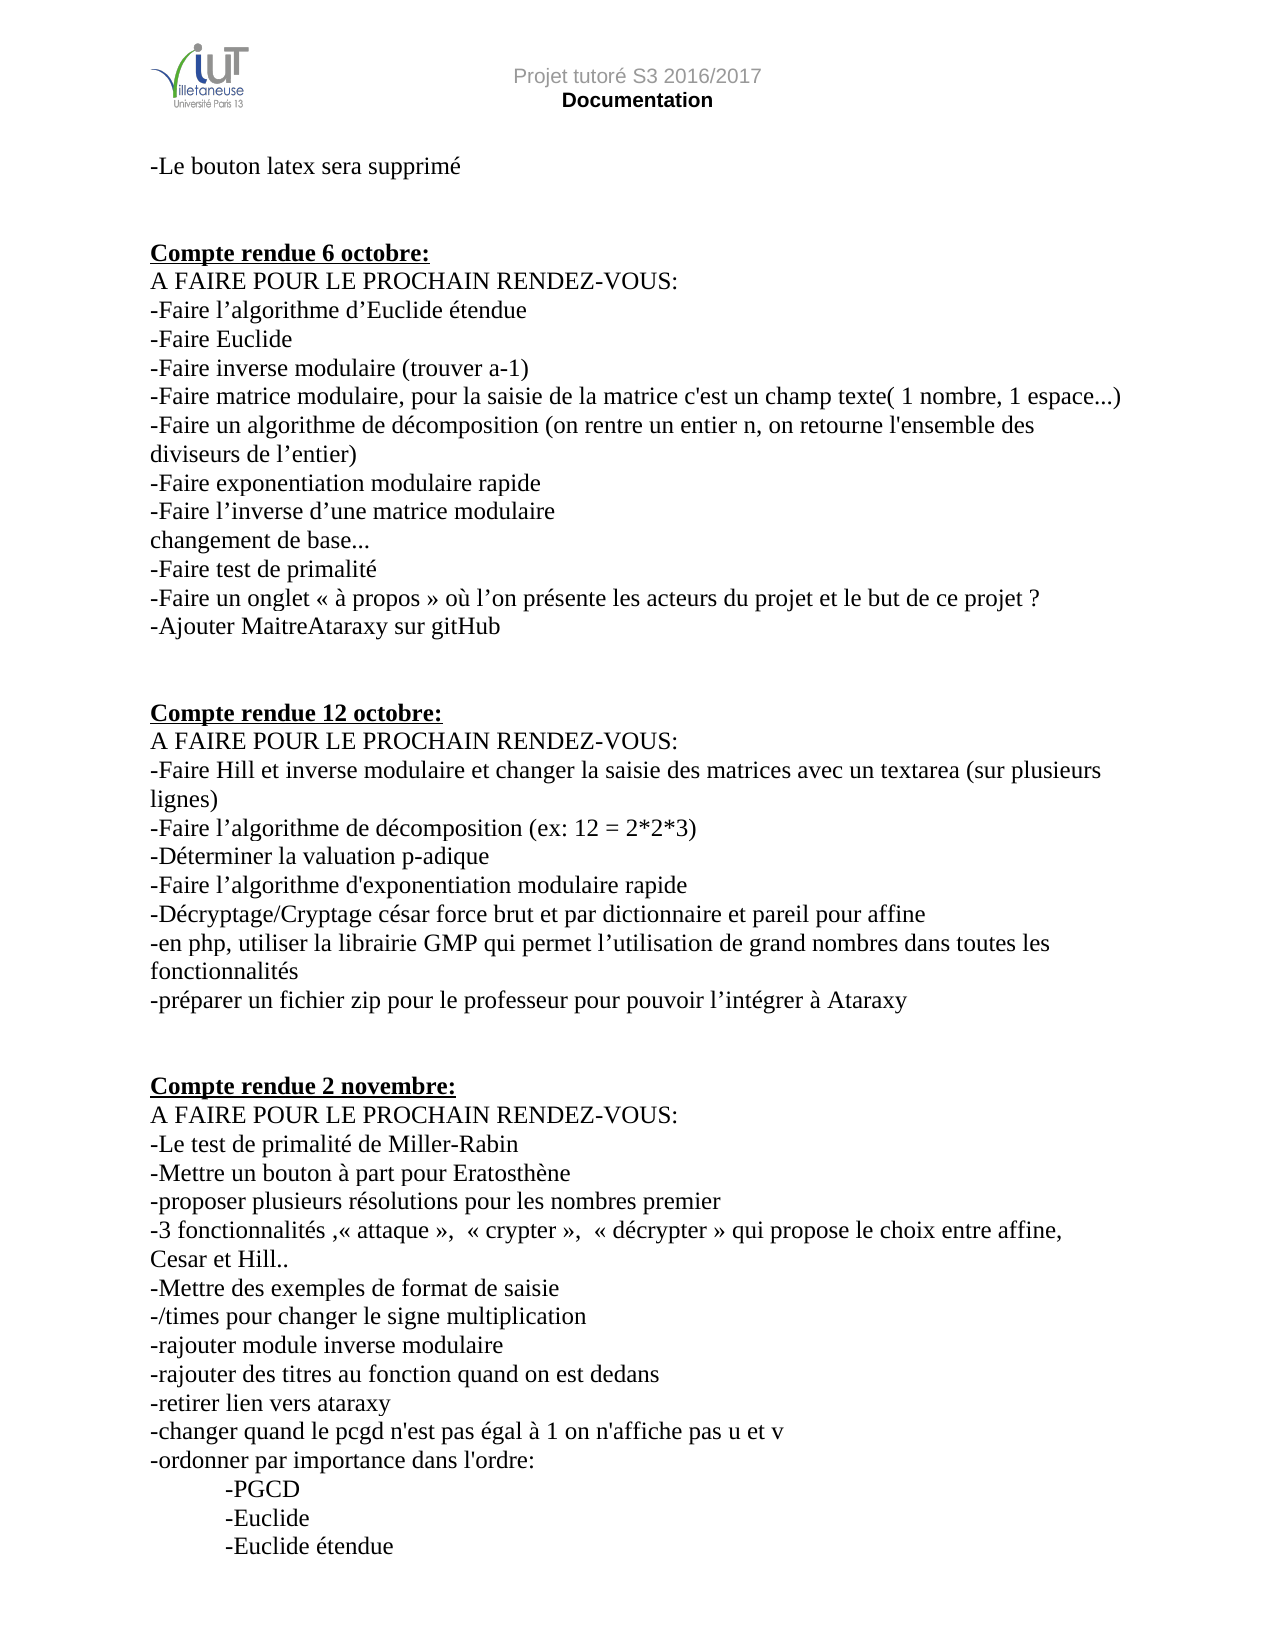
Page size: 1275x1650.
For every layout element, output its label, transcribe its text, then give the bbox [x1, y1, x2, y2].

text Compte rendue 2 novembre: [150, 1071, 1125, 1100]
text -rajouter des titres au fonction quand on est dedans [150, 1359, 1125, 1388]
text -Faire matrice modulaire, pour la saisie de la matrice c'est un champ texte( 1 nombre, 1 espace...) [150, 381, 1125, 410]
text -Faire Euclide [150, 324, 1125, 353]
picture [150, 35, 249, 122]
text -PGCD [150, 1474, 1125, 1503]
text -Faire un algorithme de décomposition (on rentre un entier n, on retourne l'ensemble des diviseurs de l’entier) [150, 410, 1125, 468]
text -en php, utiliser la librairie GMP qui permet l’utilisation de grand nombres dans toutes les fonctionnalités [150, 928, 1125, 985]
text -Euclide [150, 1503, 1125, 1531]
text -Faire l’algorithme de décomposition (ex: 12 = 2*2*3) [150, 813, 1125, 841]
text -/times pour changer le signe multiplication [150, 1301, 1125, 1330]
text -Mettre des exemples de format de saisie [150, 1273, 1125, 1301]
text -Faire Hill et inverse modulaire et changer la saisie des matrices avec un textarea (sur plusieurs lignes) [150, 755, 1125, 813]
text -Faire l’inverse d’une matrice modulaire [150, 496, 1125, 525]
text -Faire l’algorithme d'exponentiation modulaire rapide [150, 870, 1125, 899]
text -Faire l’algorithme d’Euclide étendue [150, 295, 1125, 324]
text -Le test de primalité de Miller-Rabin [150, 1129, 1125, 1158]
text -Faire inverse modulaire (trouver a-1) [150, 353, 1125, 381]
text -changer quand le pcgd n'est pas égal à 1 on n'affiche pas u et v [150, 1416, 1125, 1445]
text -Déterminer la valuation p-adique [150, 841, 1125, 870]
text -Faire test de primalité [150, 554, 1125, 583]
text -proposer plusieurs résolutions pour les nombres premier [150, 1186, 1125, 1215]
text -Euclide étendue [150, 1531, 1125, 1560]
text -rajouter module inverse modulaire [150, 1330, 1125, 1359]
text -Faire un onglet « à propos » où l’on présente les acteurs du projet et le but de ce projet ? [150, 583, 1125, 611]
text -retirer lien vers ataraxy [150, 1388, 1125, 1416]
text -Faire exponentiation modulaire rapide [150, 468, 1125, 496]
text -ordonner par importance dans l'ordre: [150, 1445, 1125, 1474]
text A FAIRE POUR LE PROCHAIN RENDEZ-VOUS: [150, 726, 1125, 755]
text -Mettre un bouton à part pour Eratosthène [150, 1158, 1125, 1186]
text Compte rendue 12 octobre: [150, 698, 1125, 726]
text A FAIRE POUR LE PROCHAIN RENDEZ-VOUS: [150, 266, 1125, 295]
text A FAIRE POUR LE PROCHAIN RENDEZ-VOUS: [150, 1100, 1125, 1129]
text -Décryptage/Cryptage césar force brut et par dictionnaire et pareil pour affine [150, 899, 1125, 928]
text Compte rendue 6 octobre: [150, 238, 1125, 266]
text -Le bouton latex sera supprimé [150, 151, 1125, 180]
text -Ajouter MaitreAtaraxy sur gitHub [150, 611, 1125, 640]
text -préparer un fichier zip pour le professeur pour pouvoir l’intégrer à Ataraxy [150, 985, 1125, 1014]
text -3 fonctionnalités ,« attaque », « crypter », « décrypter » qui propose le choix entre affine, Cesar et Hill.. [150, 1215, 1125, 1273]
text changement de base... [150, 525, 1125, 554]
